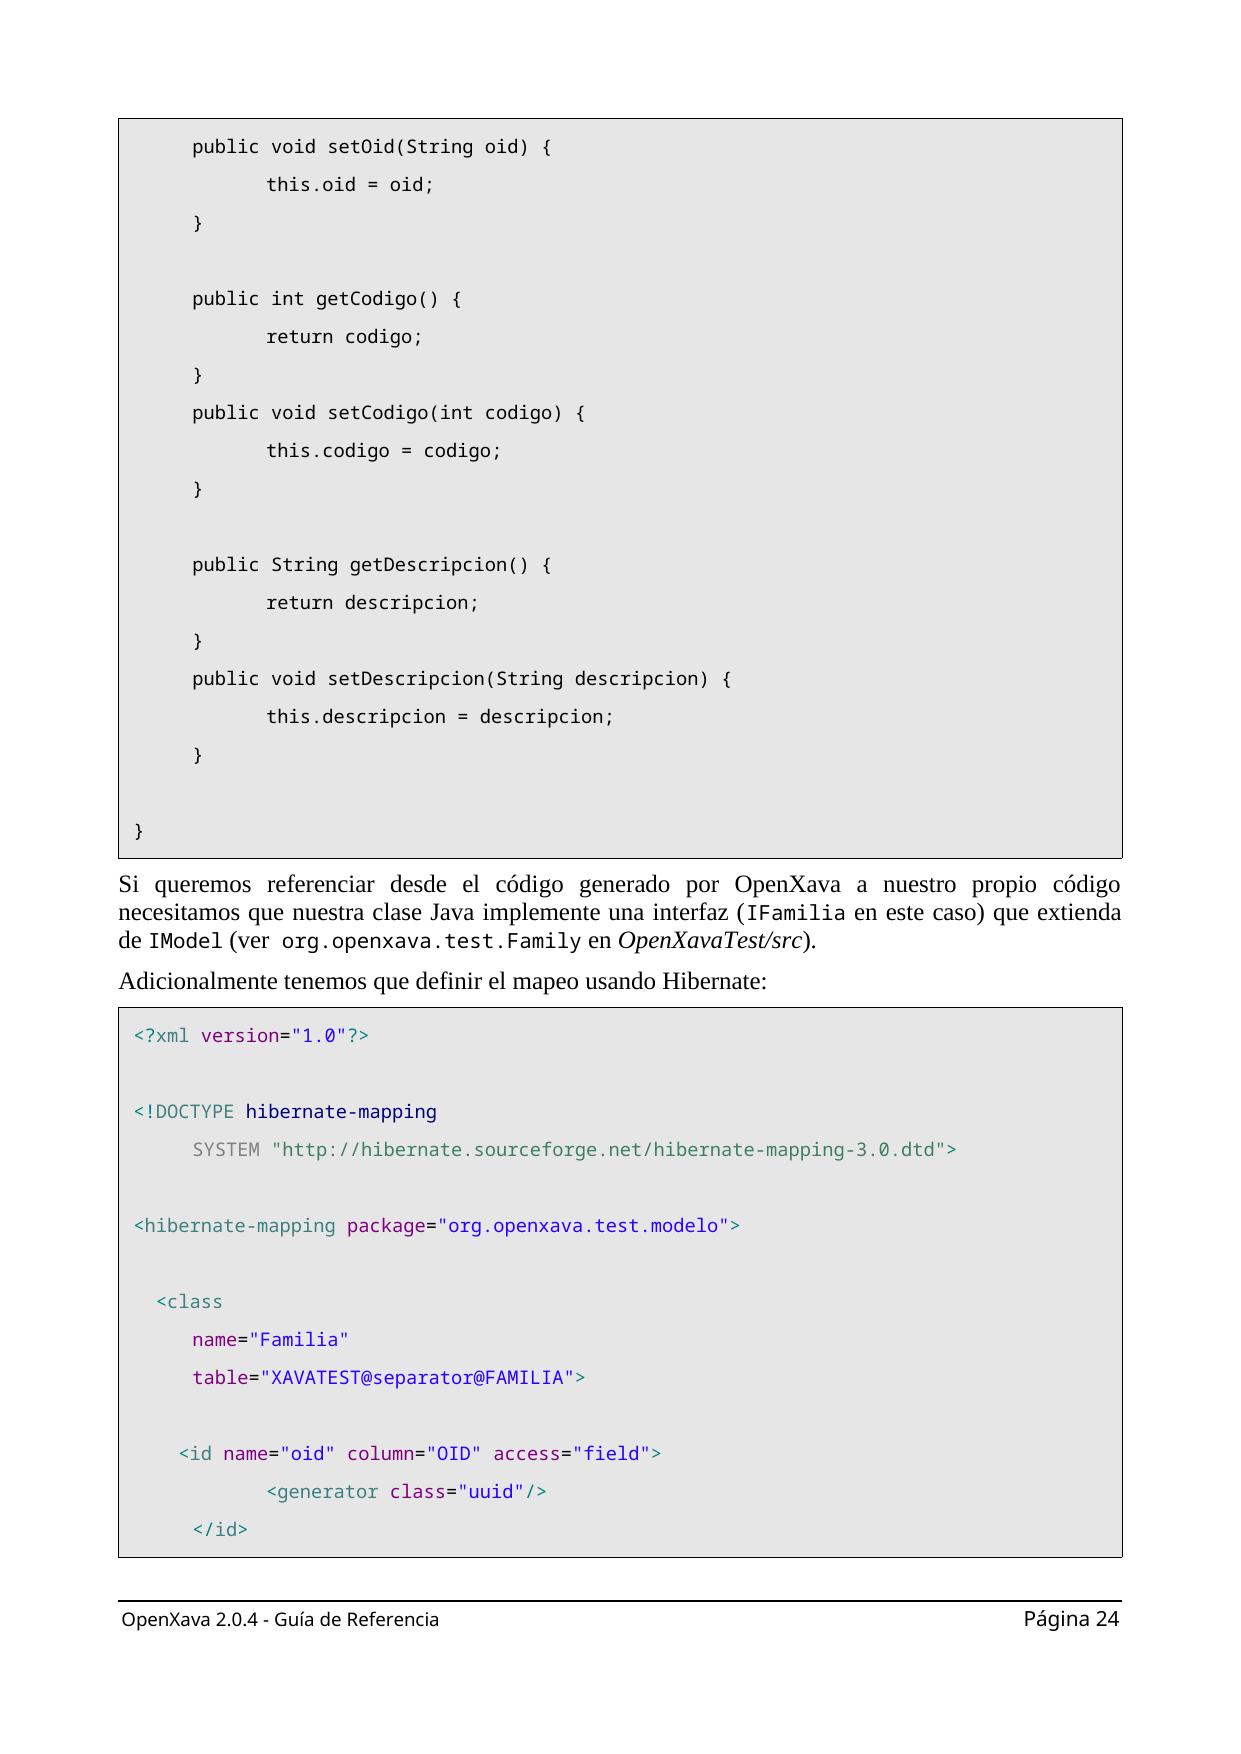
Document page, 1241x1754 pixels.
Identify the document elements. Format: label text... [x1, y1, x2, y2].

text name="Familia" [119, 1311, 1122, 1349]
text <hibernate-mapping package="org.openxava.test.modelo"> [119, 1197, 1122, 1235]
text } [119, 726, 1122, 764]
text <id name="oid" column="OID" access="field"> [119, 1425, 1122, 1463]
text } [119, 802, 1122, 858]
text SYSTEM "http://hibernate.sourceforge.net/hibernate-mapping-3.0.dtd"> [119, 1121, 1122, 1159]
text table="XAVATEST@separator@FAMILIA"> [119, 1349, 1122, 1387]
text return codigo; [119, 308, 1122, 346]
text Si queremos referenciar desde el código generado por OpenXava a nuestro propio código necesitamos que nuestra clase Java implemente una interfaz (IFamilia en este caso) que extienda de IModel (ver org.openxava.test.Family en OpenXavaTest/src). [118, 870, 1122, 954]
text } [119, 346, 1122, 384]
text return descripcion; [119, 574, 1122, 612]
text } [119, 612, 1122, 650]
text </id> [119, 1501, 1122, 1557]
text Adicionalmente tenemos que definir el mapeo usando Hibernate: [118, 967, 1122, 995]
text public int getCodigo() { [119, 270, 1122, 308]
text <?xml version="1.0"?> [119, 1008, 1122, 1045]
text public String getDescripcion() { [119, 536, 1122, 574]
text this.oid = oid; [119, 156, 1122, 194]
text } [119, 460, 1122, 498]
text public void setDescripcion(String descripcion) { [119, 650, 1122, 688]
text <class [119, 1273, 1122, 1311]
text <generator class="uuid"/> [119, 1463, 1122, 1501]
text public void setCodigo(int codigo) { [119, 384, 1122, 422]
text <!DOCTYPE hibernate-mapping [119, 1083, 1122, 1121]
text public void setOid(String oid) { [119, 119, 1122, 156]
text this.codigo = codigo; [119, 422, 1122, 460]
text } [119, 194, 1122, 232]
text this.descripcion = descripcion; [119, 688, 1122, 726]
